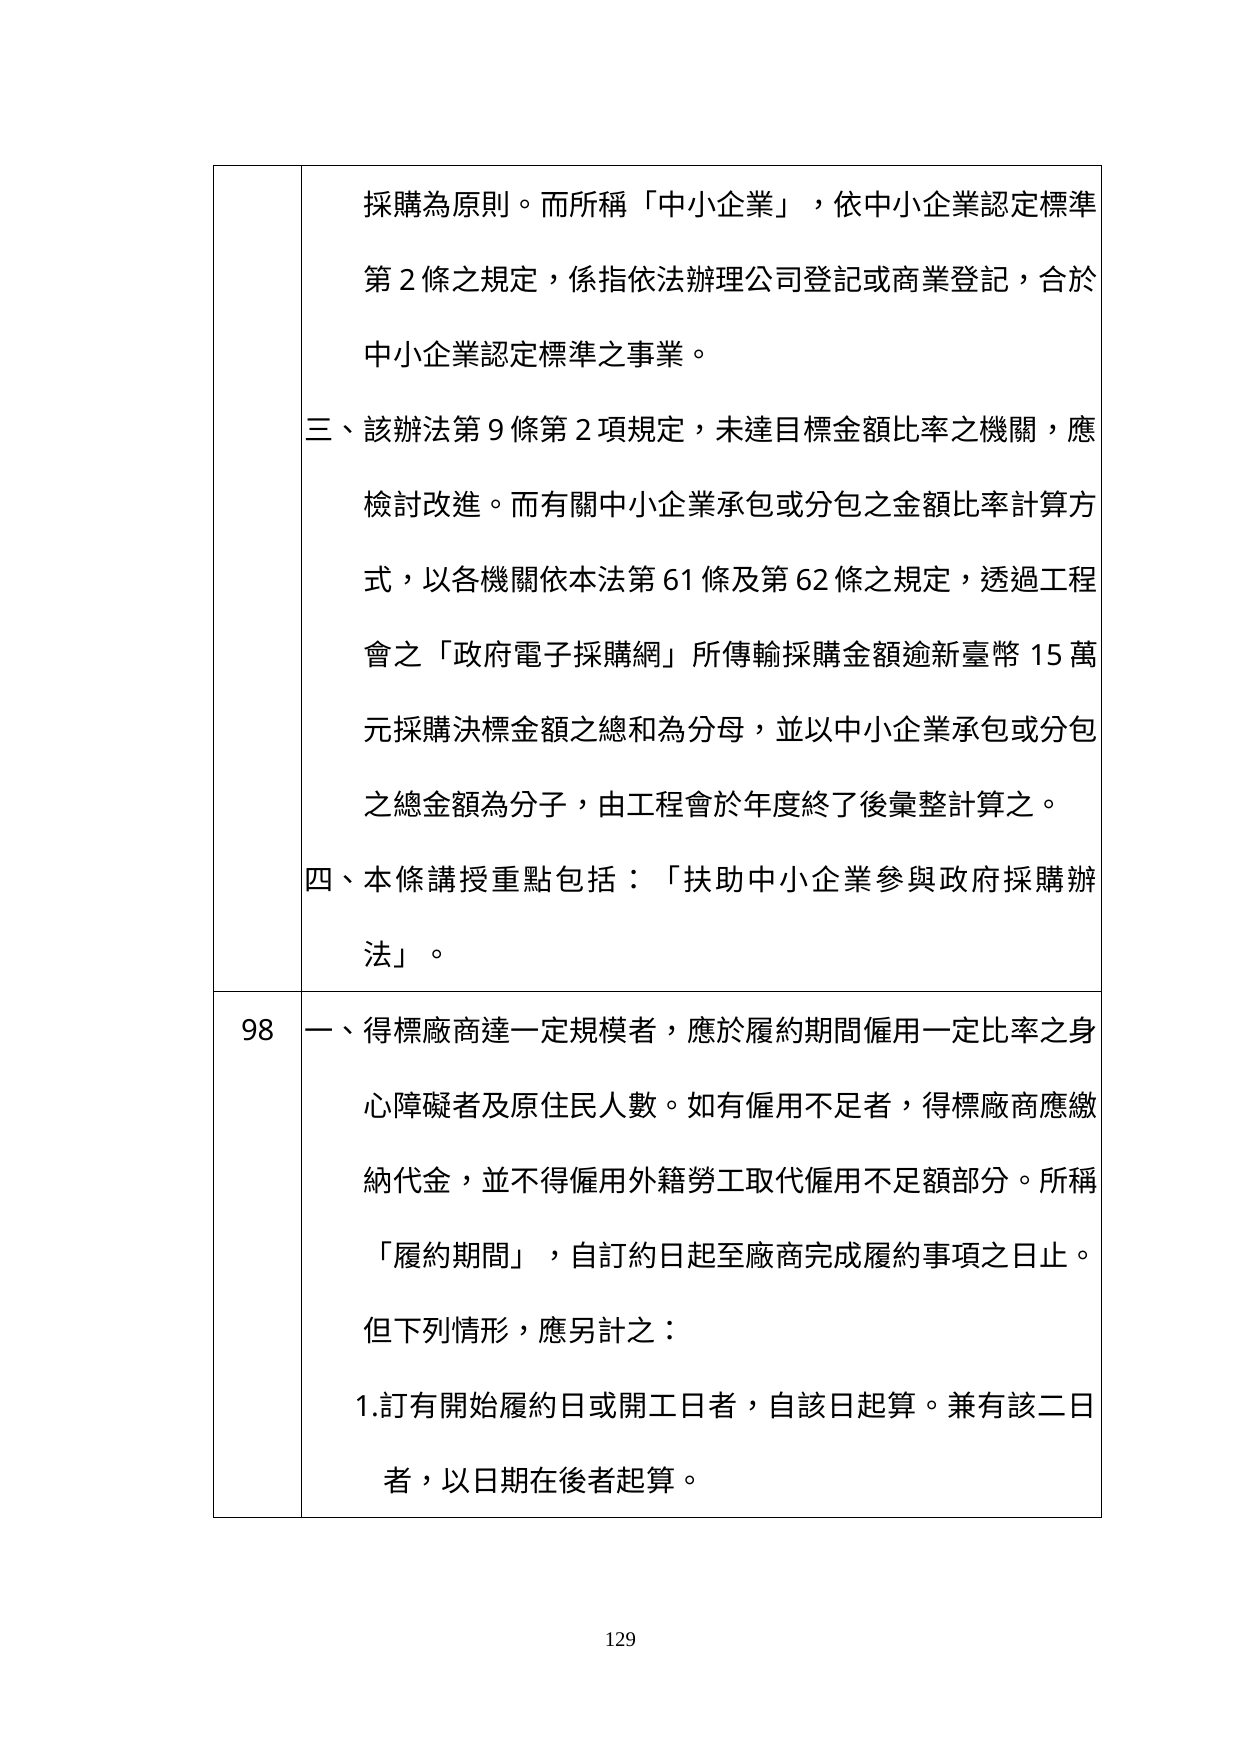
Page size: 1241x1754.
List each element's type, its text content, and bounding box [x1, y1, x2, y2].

table_cell 98 [214, 992, 301, 1517]
table_cell [214, 166, 301, 991]
table_cell 得標廠商達一定規模者，應於履約期間僱用一定比率之身心障礙者及原住民人數。如有僱用不足者，得標廠商應繳納代金，並不得僱用外籍勞工取代僱用不足額部分。所稱「履約期間」，自訂約日起至廠商完成履約事項之日止。但下列情形，應另計之： 1.訂有開始履約日或開工日者，自該日起算。兼有該二日者，以日期在後者起算。 [302, 992, 1101, 1517]
table_cell 採購為原則。而所稱「中小企業」，依中小企業認定標準第2條之規定，係指依法辦理公司登記或商業登記，合於中小企業認定標準之事業。 該辦法第9條第2項規定，未達目標金額比率之機關，應檢討改進。而有關中小企業承包或分包之金額比率計算方式，以各機關依本法第61條及第62條之規定，透過工程會之「政府電子採購網」所傳輸採購金額逾新臺幣15萬元採購決標金額之總和為分母，並以中小企業承包或分包之總金額為分子，由工程會於年度終了後彙整計算之。 本條講授重點包括：「扶助中小企業參與政府採購辦法」。 [302, 166, 1101, 991]
